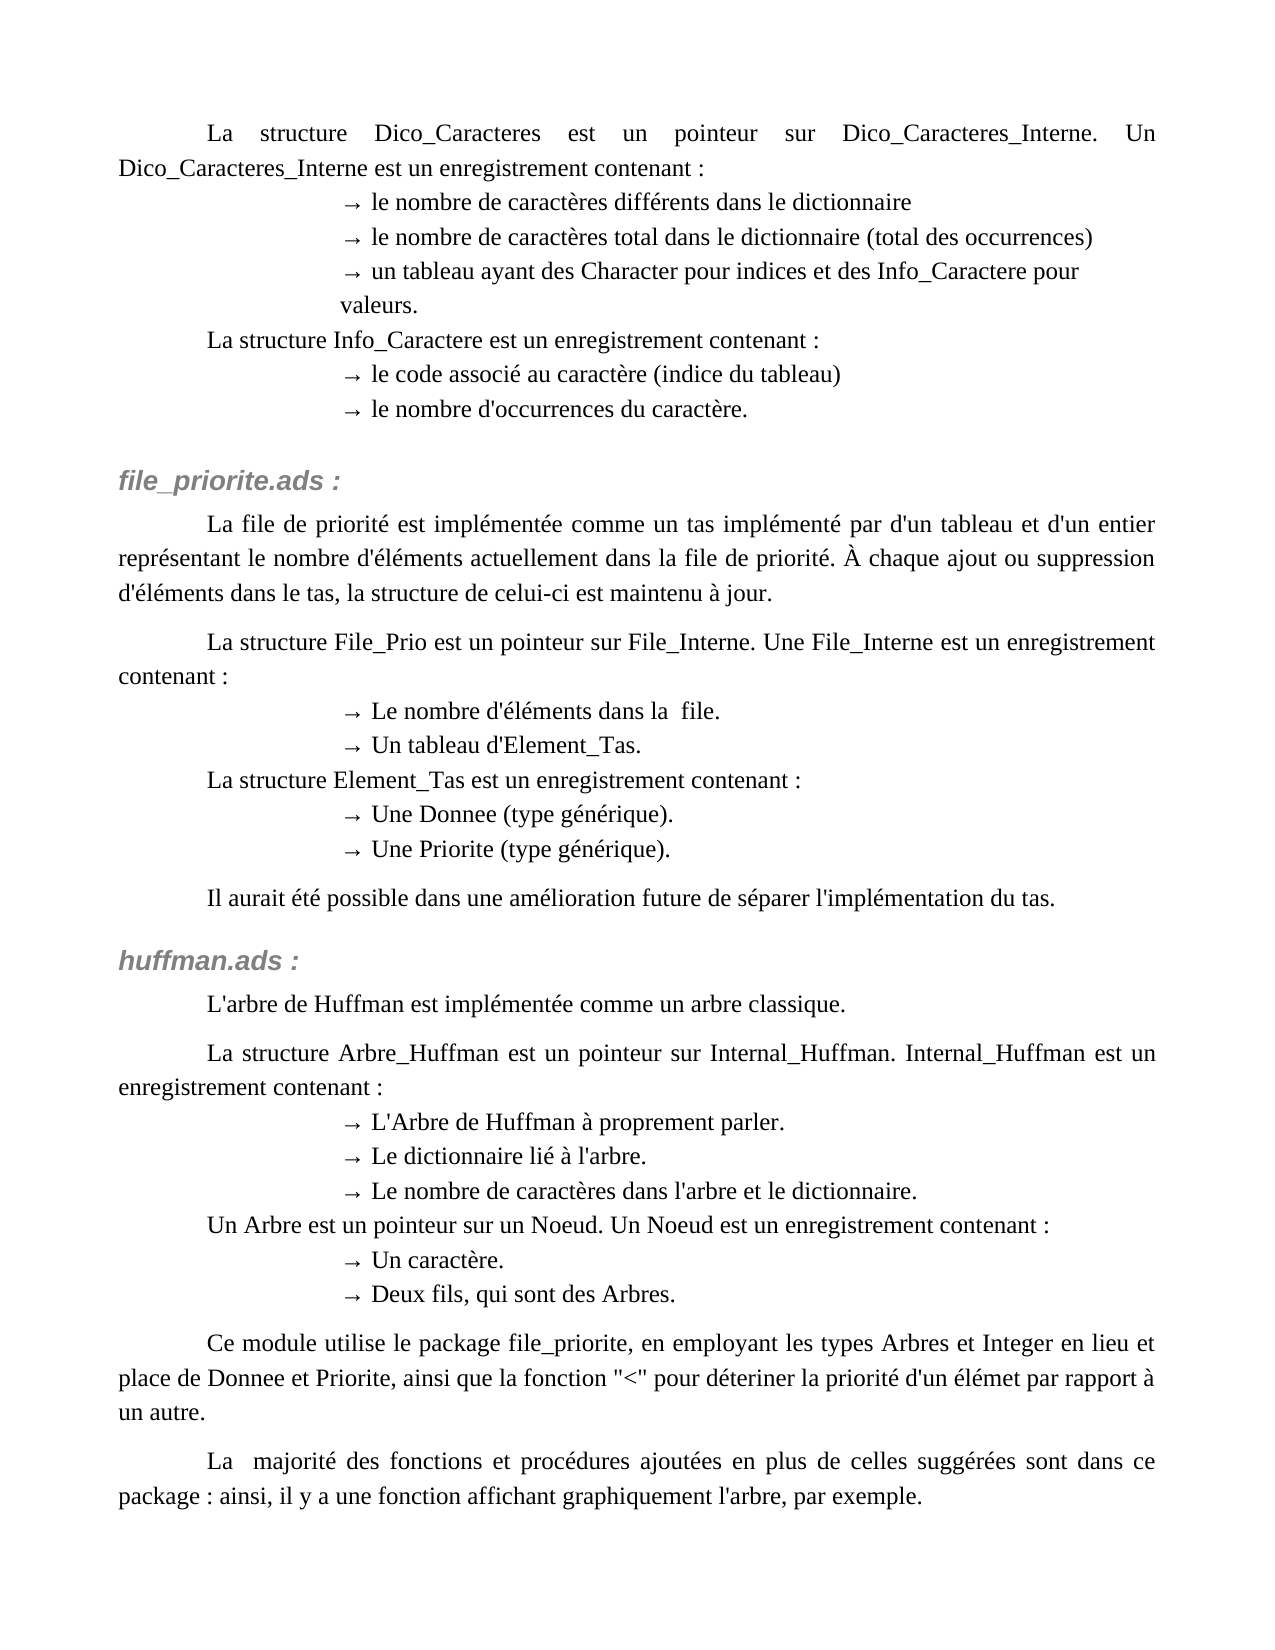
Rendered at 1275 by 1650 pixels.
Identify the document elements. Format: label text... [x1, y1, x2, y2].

list → un tableau ayant des Character pour indices et des Info_Caractere pour valeurs. [118, 256, 1157, 319]
text Ce module utilise le package file_priorite, en employant les types Arbres et Integer en lieu et place de Donnee et Priorite, ainsi que la fonction "<" pour déteriner la priorité d'un élémet par rapport à un autre. [118, 1328, 1157, 1426]
list → Un tableau d'Element_Tas. [118, 730, 1157, 759]
list La structure Element_Tas est un enregistrement contenant : [118, 765, 1157, 794]
list → le nombre de caractères total dans le dictionnaire (total des occurrences) [118, 222, 1157, 250]
text → Une Priorite (type générique). [118, 834, 1157, 863]
list La structure File_Prio est un pointeur sur File_Interne. Une File_Interne est un enregistrement contenant : [118, 627, 1157, 690]
list La structure Info_Caractere est un enregistrement contenant : [118, 325, 1157, 354]
list → le nombre d'occurrences du caractère. [118, 394, 1157, 423]
list → Le dictionnaire lié à l'arbre. [118, 1141, 1157, 1170]
text La file de priorité est implémentée comme un tas implémenté par d'un tableau et d'un entier représentant le nombre d'éléments actuellement dans la file de priorité. À chaque ajout ou suppression d'éléments dans le tas, la structure de celui-ci est maintenu à jour. [118, 509, 1157, 607]
list Un Arbre est un pointeur sur un Noeud. Un Noeud est un enregistrement contenant : [118, 1210, 1157, 1239]
list La structure Dico_Caracteres est un pointeur sur Dico_Caracteres_Interne. Un Dico_Caracteres_Interne est un enregistrement contenant : [118, 118, 1157, 181]
text → Deux fils, qui sont des Arbres. [118, 1279, 1157, 1308]
subtitle file_priorite.ads : [118, 464, 1157, 496]
list La structure Arbre_Huffman est un pointeur sur Internal_Huffman. Internal_Huffman est un enregistrement contenant : [118, 1038, 1157, 1101]
list → Le nombre de caractères dans l'arbre et le dictionnaire. [118, 1176, 1157, 1204]
list → le nombre de caractères différents dans le dictionnaire [118, 187, 1157, 216]
text La majorité des fonctions et procédures ajoutées en plus de celles suggérées sont dans ce package : ainsi, il y a une fonction affichant graphiquement l'arbre, par exemple. [118, 1446, 1157, 1509]
text L'arbre de Huffman est implémentée comme un arbre classique. [118, 989, 1157, 1018]
list → L'Arbre de Huffman à proprement parler. [118, 1107, 1157, 1136]
subtitle huffman.ads : [118, 944, 1157, 976]
list → le code associé au caractère (indice du tableau) [118, 359, 1157, 388]
text Il aurait été possible dans une amélioration future de séparer l'implémentation du tas. [118, 883, 1157, 912]
list → Le nombre d'éléments dans la file. [118, 696, 1157, 725]
list → Un caractère. [118, 1245, 1157, 1273]
list → Une Donnee (type générique). [118, 799, 1157, 828]
